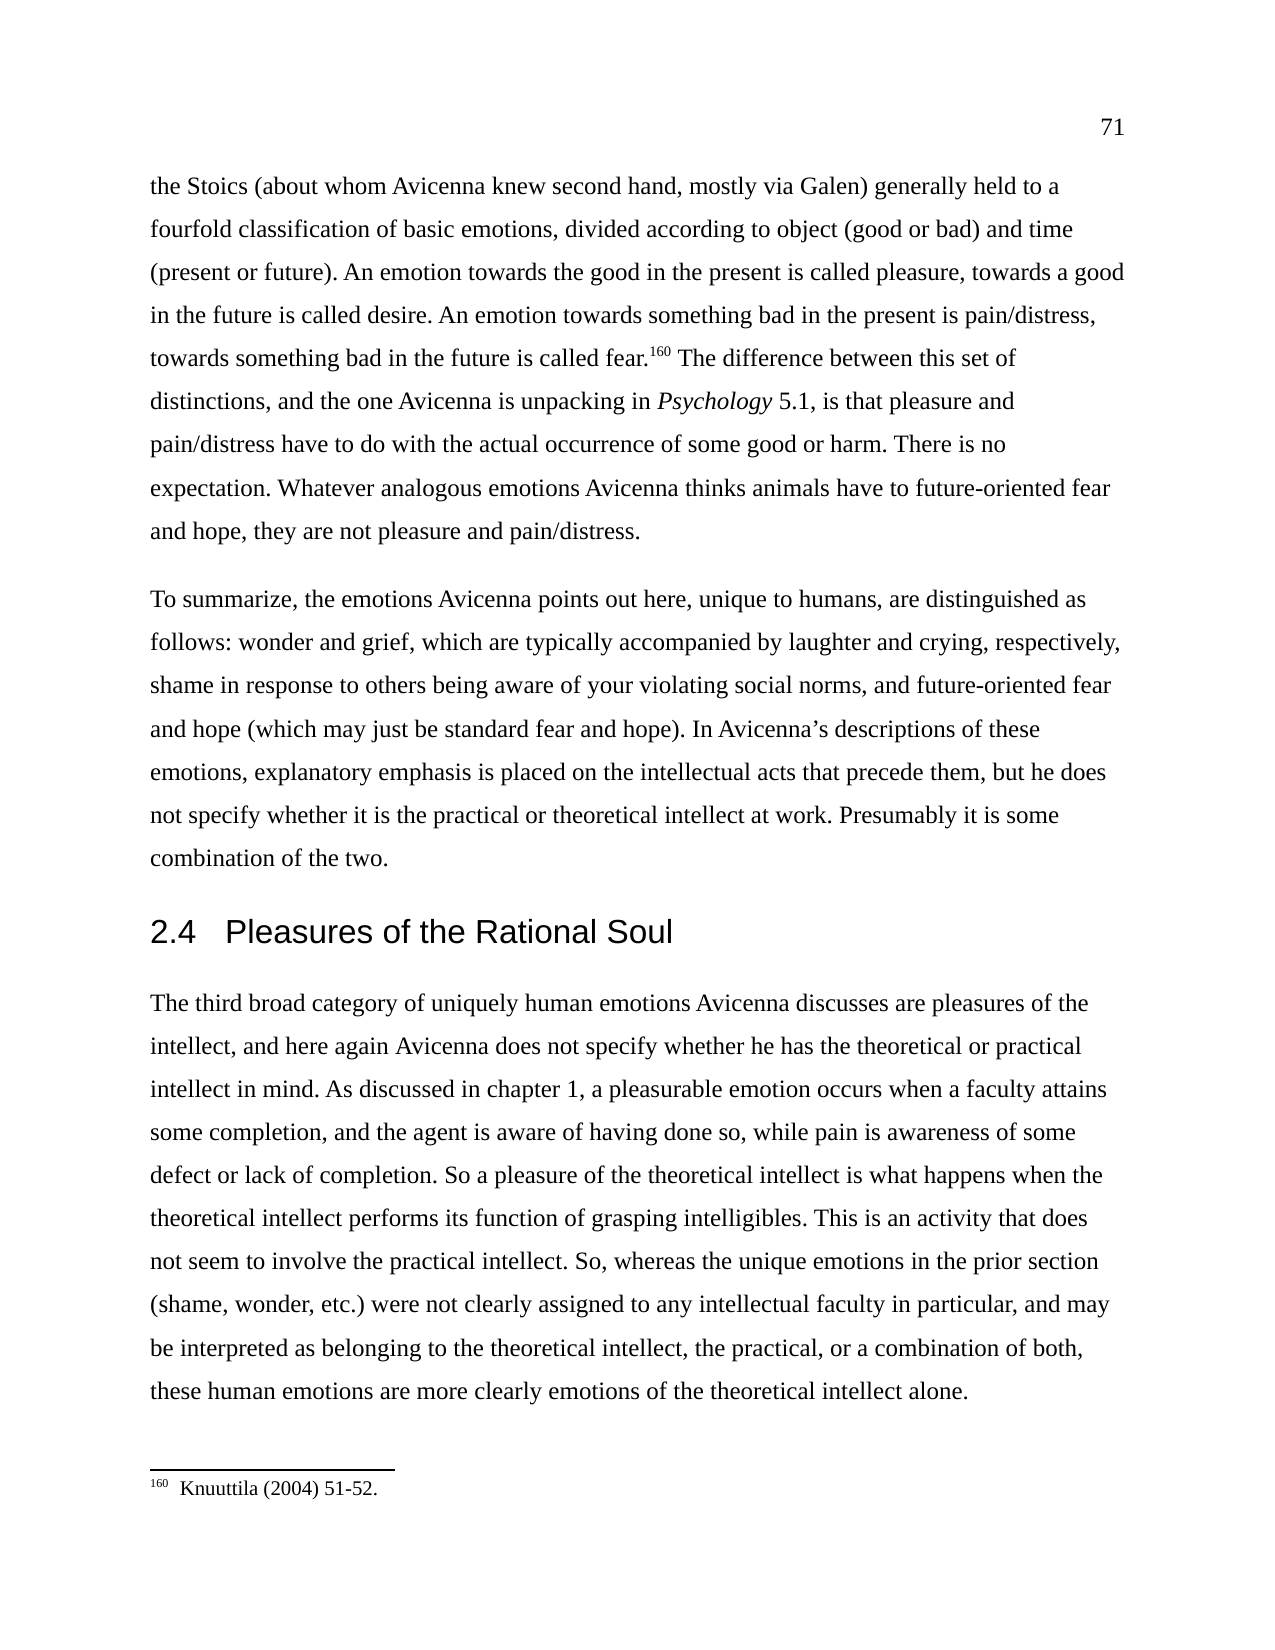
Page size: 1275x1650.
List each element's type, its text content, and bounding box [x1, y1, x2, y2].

text The third broad category of uniquely human emotions Avicenna discusses are pleasures of the intellect, and here again Avicenna does not specify whether he has the theoretical or practical intellect in mind. As discussed in chapter 1, a pleasurable emotion occurs when a faculty attains some completion, and the agent is aware of having done so, while pain is awareness of some defect or lack of completion. So a pleasure of the theoretical intellect is what happens when the theoretical intellect performs its function of grasping intelligibles. This is an activity that does not seem to involve the practical intellect. So, whereas the unique emotions in the prior section (shame, wonder, etc.) were not clearly assigned to any intellectual faculty in particular, and may be interpreted as belonging to the theoretical intellect, the practical, or a combination of both, these human emotions are more clearly emotions of the theoretical intellect alone. [150, 988, 1125, 1404]
text To summarize, the emotions Avicenna points out here, unique to humans, are distinguished as follows: wonder and grief, which are typically accompanied by laughter and crying, respectively, shame in response to others being aware of your violating social norms, and future-oriented fear and hope (which may just be standard fear and hope). In Avicenna’s descriptions of these emotions, explanatory emphasis is placed on the intellectual acts that precede them, but he does not specify whether it is the practical or theoretical intellect at work. Presumably it is some combination of the two. [150, 584, 1125, 872]
subtitle 2.4 Pleasures of the Rational Soul [150, 912, 1125, 950]
text Knuuttila (2004) 51-52. [150, 1476, 1125, 1500]
text the Stoics (about whom Avicenna knew second hand, mostly via Galen) generally held to a fourfold classification of basic emotions, divided according to object (good or bad) and time (present or future). An emotion towards the good in the present is called pleasure, towards a good in the future is called desire. An emotion towards something bad in the present is pain/distress, towards something bad in the future is called fear. The difference between this set of distinctions, and the one Avicenna is unpacking in Psychology 5.1, is that pleasure and pain/distress have to do with the actual occurrence of some good or harm. There is no expectation. Whatever analogous emotions Avicenna thinks animals have to future-oriented fear and hope, they are not pleasure and pain/distress. [150, 171, 1125, 544]
